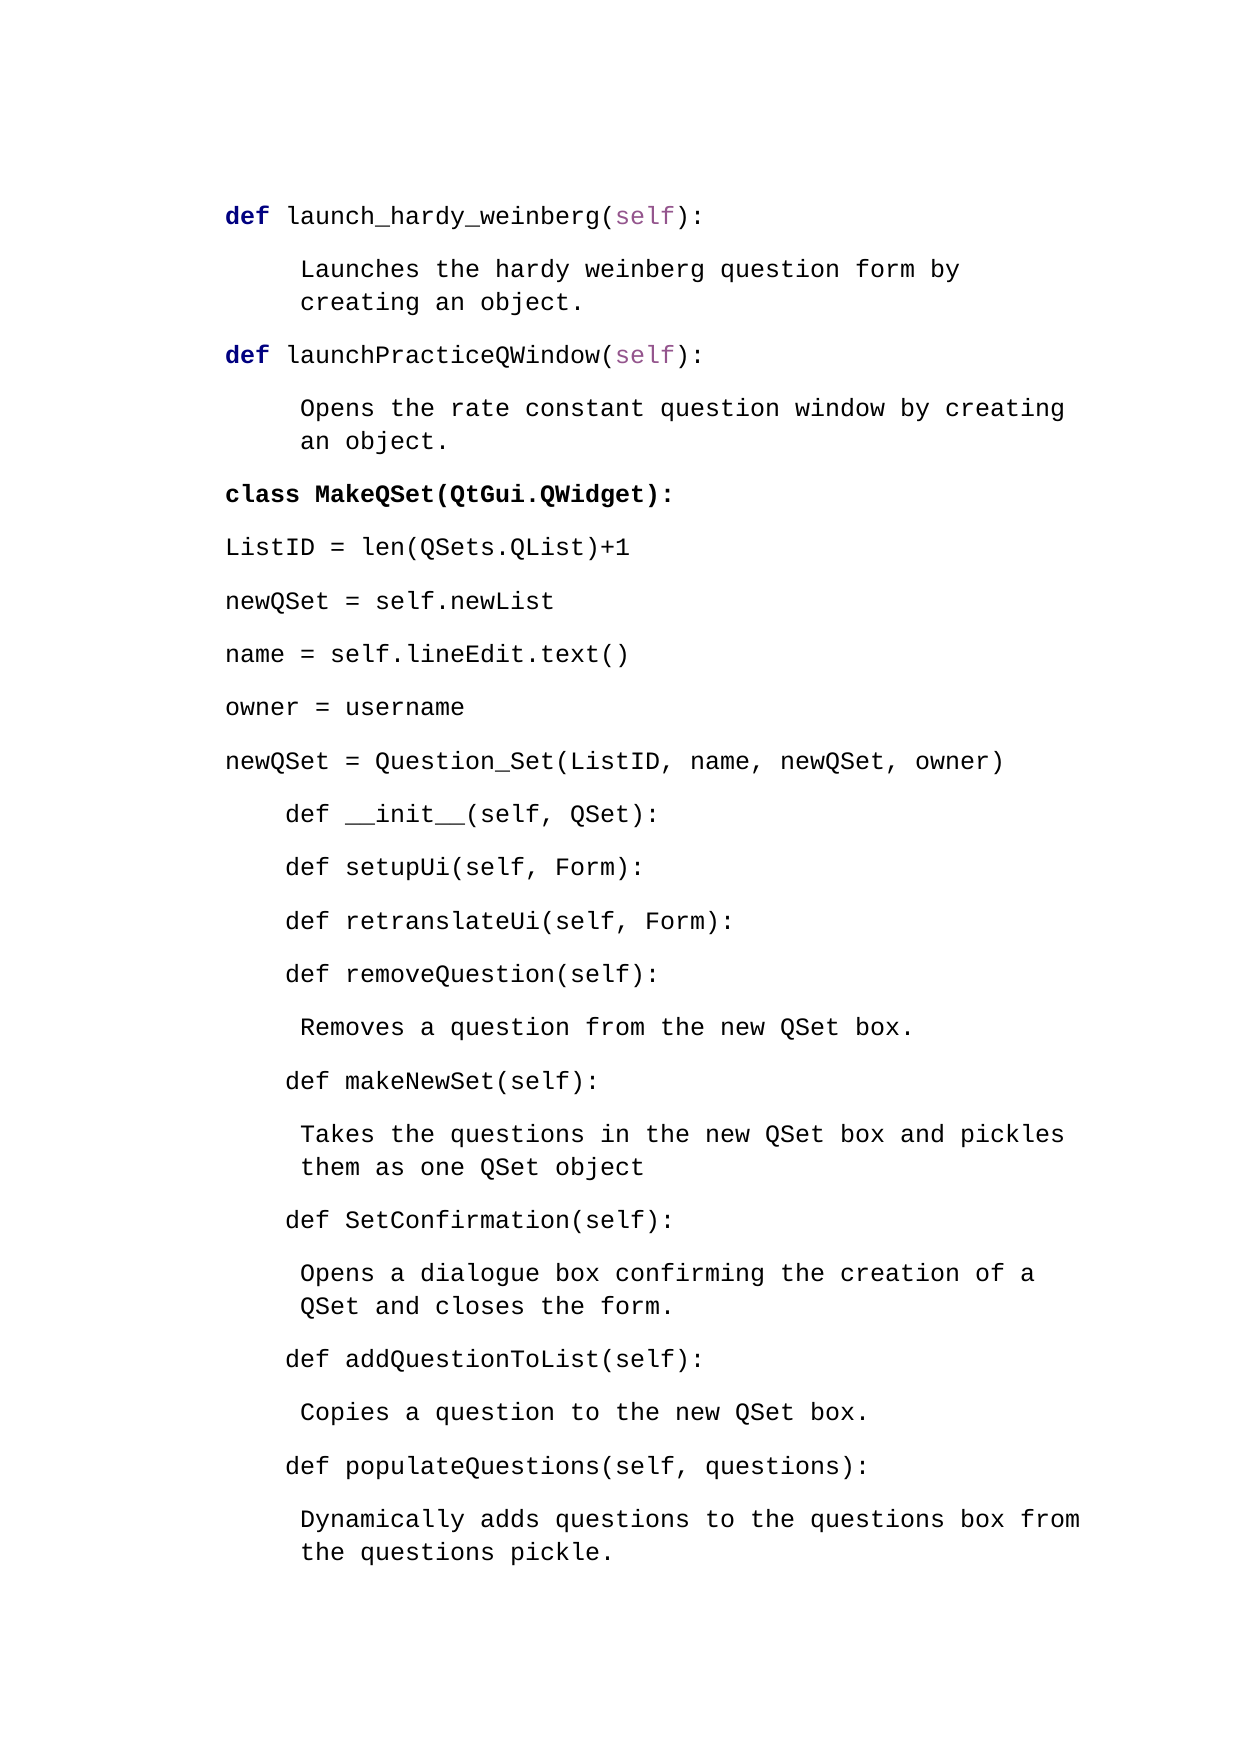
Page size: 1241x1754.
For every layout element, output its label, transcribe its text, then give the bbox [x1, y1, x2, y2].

text def __init__(self, QSet): [225, 802, 1090, 830]
text owner = username [225, 695, 1090, 723]
text Takes the questions in the new QSet box and pickles them as one QSet object [300, 1122, 1090, 1182]
text Dynamically adds questions to the questions box from the questions pickle. [300, 1507, 1090, 1567]
text def populateQuestions(self, questions): [225, 1453, 1090, 1482]
text Opens the rate constant question window by creating an object. [225, 396, 1090, 457]
text newQSet = Question_Set(ListID, name, newQSet, owner) [225, 748, 1090, 777]
text def makeNewSet(self): [225, 1068, 1090, 1097]
text def removeQuestion(self): [225, 962, 1090, 990]
text def SetConfirmation(self): [225, 1207, 1090, 1236]
text class MakeQSet(QtGui.QWidget): [225, 482, 1090, 510]
text def launchPracticeQWindow(self): [225, 342, 1090, 371]
text ListID = len(QSets.QList)+1 [225, 535, 1090, 563]
text Removes a question from the new QSet box. [225, 1015, 1090, 1043]
text name = self.lineEdit.text() [150, 642, 1090, 670]
text Opens a dialogue box confirming the creation of a QSet and closes the form. [300, 1261, 1090, 1322]
text Launches the hardy weinberg question form by creating an object. [225, 257, 1090, 317]
text def setupUi(self, Form): [225, 855, 1090, 883]
text def launch_hardy_weinberg(self): [225, 203, 1090, 232]
text def retranslateUi(self, Form): [225, 908, 1090, 937]
text newQSet = self.newList [225, 588, 1090, 617]
text Copies a question to the new QSet box. [225, 1400, 1090, 1428]
text def addQuestionToList(self): [225, 1347, 1090, 1375]
